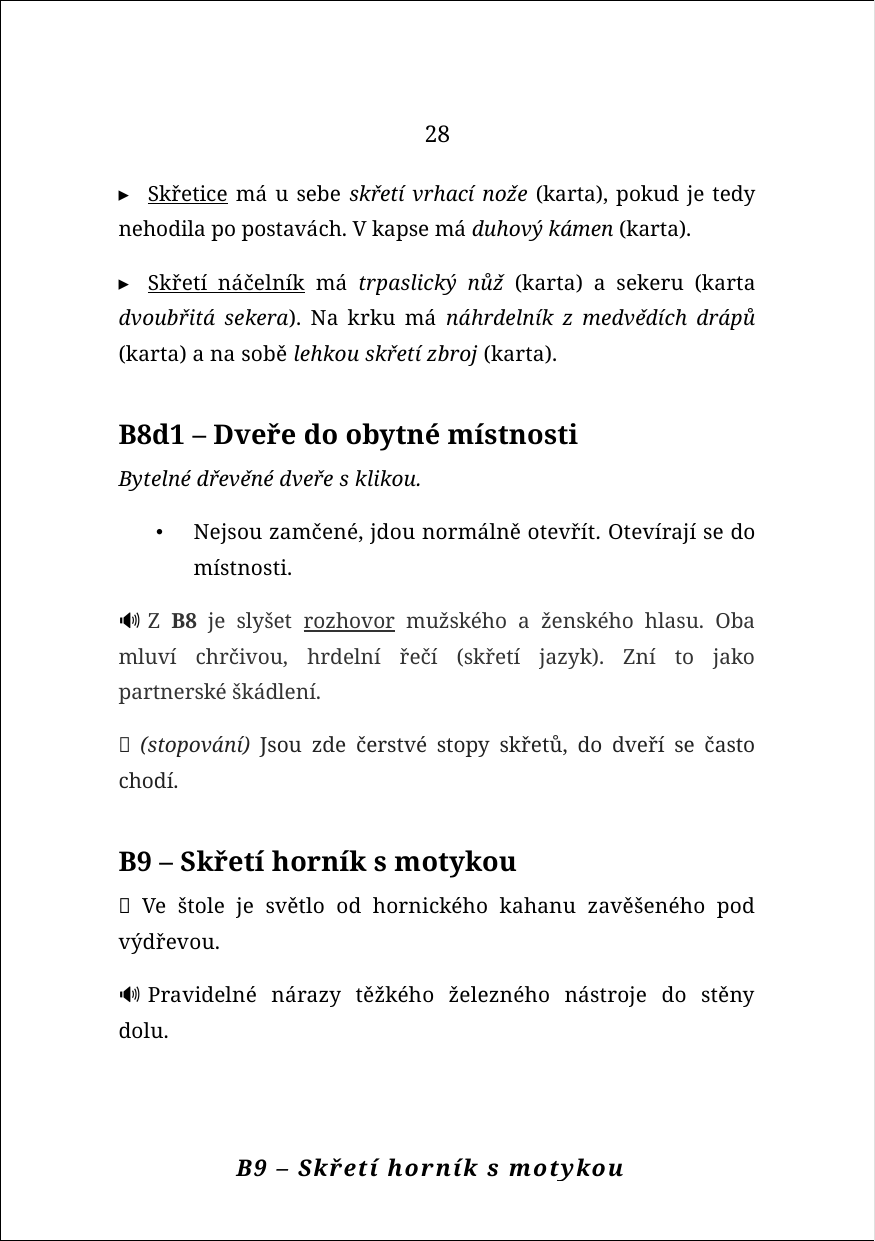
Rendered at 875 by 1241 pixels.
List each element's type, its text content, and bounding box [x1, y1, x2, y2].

text Bytelné dřevěné dveře s klikou. [118, 464, 756, 493]
text 👣 (stopování) Jsou zde čerstvé stopy skřetů, do dveří se často chodí. [118, 731, 756, 794]
text 💡 Ve štole je světlo od hornického kahanu zavěšeného pod výdřevou. [118, 892, 756, 956]
text 🔊 Z B8 je slyšet rozhovor mužského a ženského hlasu. Oba mluví chrčivou, hrdelní řečí (skřetí jazyk). Zní to jako partnerské škádlení. [118, 606, 756, 706]
subtitle B9 – Skřetí horník s motykou [118, 843, 756, 880]
list Nejsou zamčené, jdou normálně otevřít. Otevírají se do místnosti. [156, 517, 756, 581]
text ▸ Skřetí náčelník má trpaslický nůž (karta) a sekeru (karta dvoubřitá sekera). Na krku má náhrdelník z medvědích drápů (karta) a na sobě lehkou skřetí zbroj (karta). [118, 268, 756, 367]
text ▸ Skřetice má u sebe skřetí vrhací nože (karta), pokud je tedy nehodila po postavách. V kapse má duhový kámen (karta). [118, 179, 756, 243]
subtitle B8d1 – Dveře do obytné místnosti [118, 416, 756, 452]
text 🔊 Pravidelné nárazy těžkého železného nástroje do stěny dolu. [118, 980, 756, 1044]
